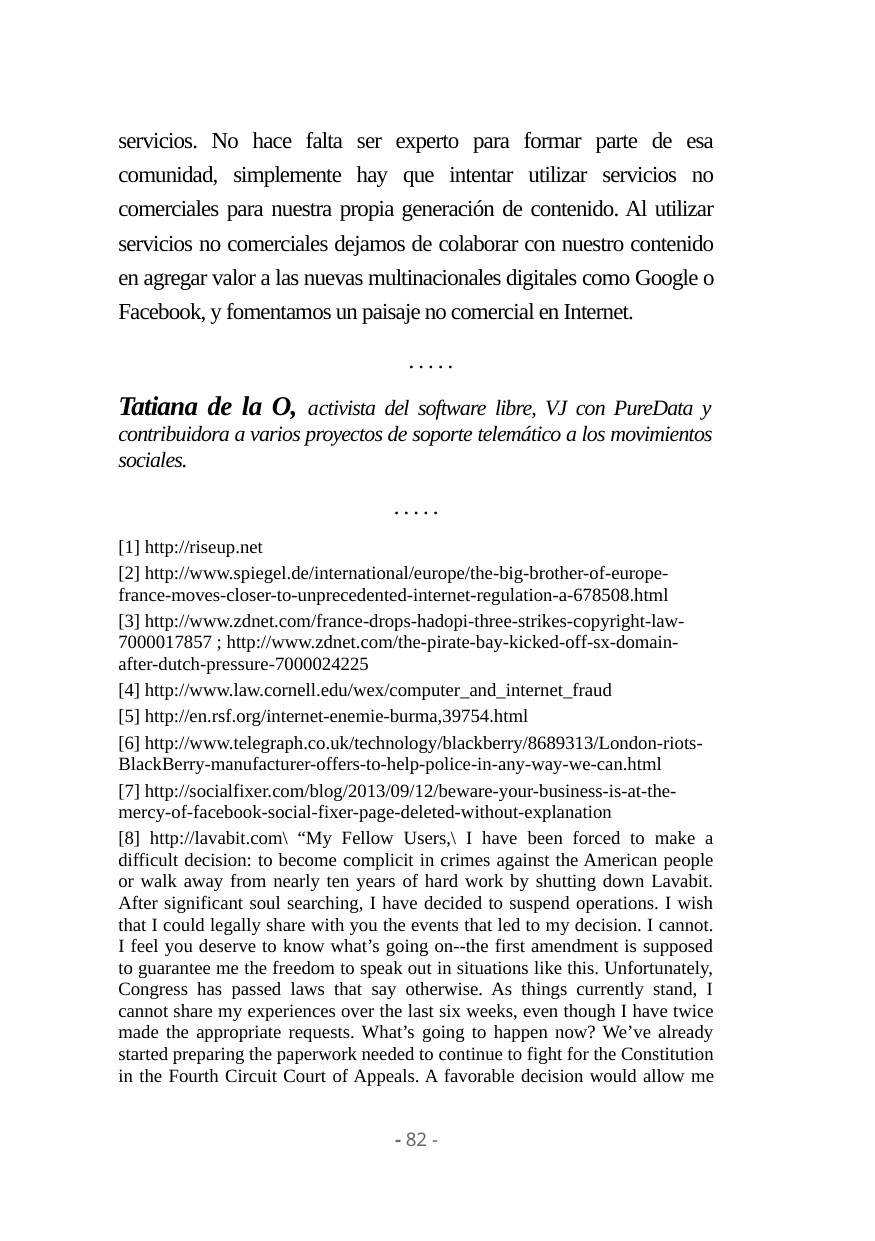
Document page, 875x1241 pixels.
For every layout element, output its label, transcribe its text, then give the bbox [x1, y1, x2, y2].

text [8] http://lavabit.com\ “My Fellow Users,\ I have been forced to make a difficult decision: to become complicit in crimes against the American people or walk away from nearly ten years of hard work by shutting down Lavabit. After significant soul searching, I have decided to suspend operations. I wish that I could legally share with you the events that led to my decision. I cannot. I feel you deserve to know what’s going on--the first amendment is supposed to guarantee me the freedom to speak out in situations like this. Unfortunately, Congress has passed laws that say otherwise. As things currently stand, I cannot share my experiences over the last six weeks, even though I have twice made the appropriate requests. What’s going to happen now? We’ve already started preparing the paperwork needed to continue to fight for the Constitution in the Fourth Circuit Court of Appeals. A favorable decision would allow me [118, 827, 714, 1086]
text [7] http://socialfixer.com/blog/2013/09/12/beware-your-business-is-at-the-mercy-of-facebook-social-fixer-page-deleted-without-explanation [118, 779, 714, 823]
text [4] http://www.law.cornell.edu/wex/computer_and_internet_fraud [118, 679, 714, 701]
text [2] http://www.spiegel.de/international/europe/the-big-brother-of-europe-france-moves-closer-to-unprecedented-internet-regulation-a-678508.html [118, 562, 714, 605]
text [1] http://riseup.net [118, 536, 714, 557]
text [5] http://en.rsf.org/internet-enemie-burma,39754.html [118, 705, 714, 727]
text Tatiana de la O, activista del software libre, VJ con PureData y contribuidora a varios proyectos de soporte telemático a los movimientos sociales. [118, 390, 714, 472]
text [3] http://www.zdnet.com/france-drops-hadopi-three-strikes-copyright-law-7000017857 ; http://www.zdnet.com/the-pirate-bay-kicked-off-sx-domain-after-dutch-pressure-7000024225 [118, 610, 714, 674]
text . . . . . [118, 341, 714, 376]
text . . . . . [118, 487, 714, 521]
text servicios. No hace falta ser experto para formar parte de esa comunidad, simplemente hay que intentar utilizar servicios no comerciales para nuestra propia generación de contenido. Al utilizar servicios no comerciales dejamos de colaborar con nuestro contenido en agregar valor a las nuevas multinacionales digitales como Google o Facebook, y fomentamos un paisaje no comercial en Internet. [118, 121, 714, 326]
text [6] http://www.telegraph.co.uk/technology/blackberry/8689313/London-riots-BlackBerry-manufacturer-offers-to-help-police-in-any-way-we-can.html [118, 732, 714, 775]
